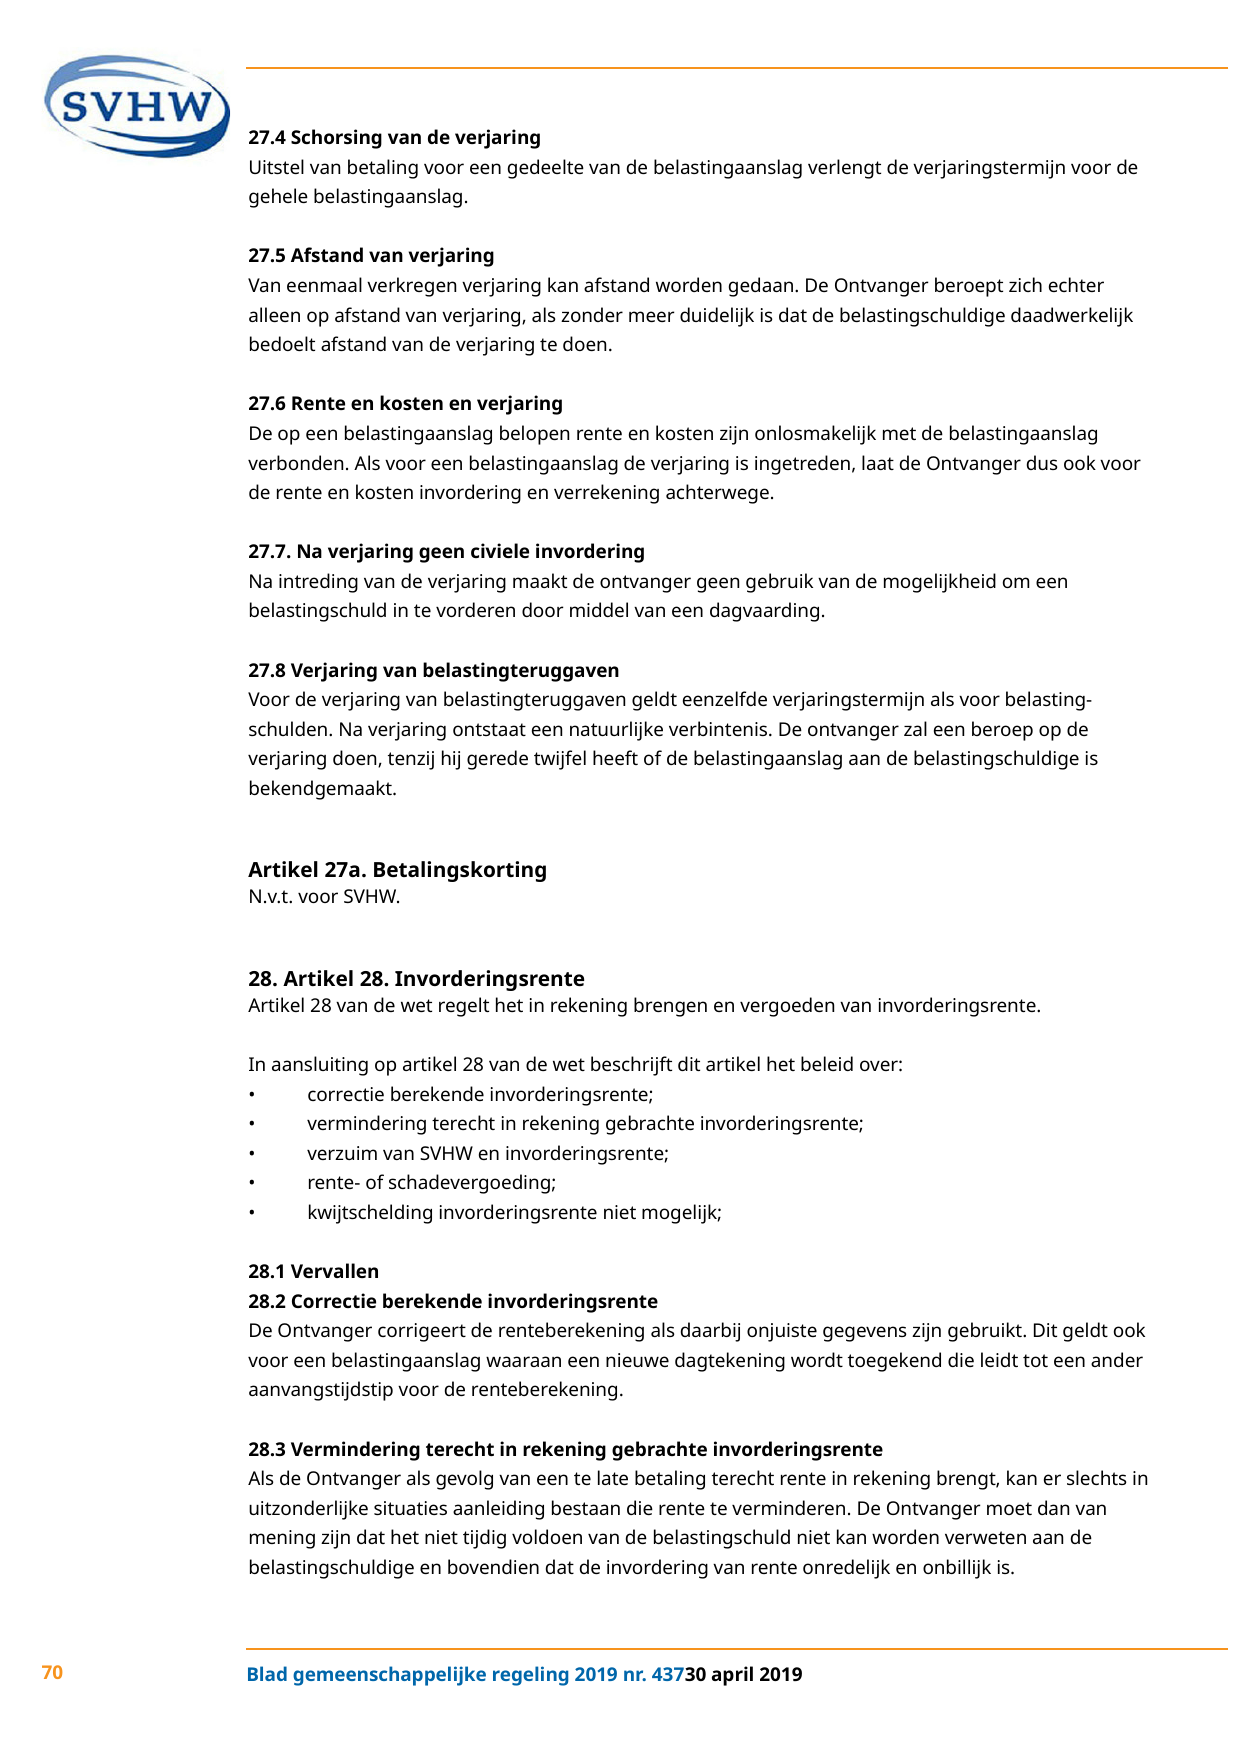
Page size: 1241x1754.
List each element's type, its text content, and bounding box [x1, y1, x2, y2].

picture [41, 47, 231, 172]
text 28.3 Vermindering terecht in rekening gebrachte invorderingsrente [248, 1436, 1152, 1462]
text 28.1 Vervallen [248, 1258, 1152, 1284]
list vermindering terecht in rekening gebrachte invorderingsrente; [248, 1110, 1152, 1136]
text De Ontvanger corrigeert de renteberekening als daarbij onjuiste gegevens zijn gebruikt. Dit geldt ook voor een belastingaanslag waaraan een nieuwe dagtekening wordt toegekend die leidt tot een ander aanvangstijdstip voor de renteberekening. [248, 1317, 1152, 1402]
text 27.5 Afstand van verjaring [248, 243, 1152, 268]
text 27.8 Verjaring van belastingteruggaven [248, 657, 1152, 683]
text Van eenmaal verkregen verjaring kan afstand worden gedaan. De Ontvanger beroept zich echter alleen op afstand van verjaring, als zonder meer duidelijk is dat de belastingschuldige daadwerkelijk bedoelt afstand van de verjaring te doen. [248, 272, 1152, 357]
text Uitstel van betaling voor een gedeelte van de belastingaanslag verlengt de verjaringstermijn voor de gehele belastingaanslag. [248, 154, 1152, 209]
text 28. Artikel 28. Invorderingsrente [248, 964, 1152, 992]
text Voor de verjaring van belastingteruggaven geldt eenzelfde verjaringstermijn als voor belasting-schulden. Na verjaring ontstaat een natuurlijke verbintenis. De ontvanger zal een beroep op de verjaring doen, tenzij hij gerede twijfel heeft of de belastingaanslag aan de belastingschuldige is bekendgemaakt. [248, 686, 1152, 801]
text Artikel 28 van de wet regelt het in rekening brengen en vergoeden van invorderingsrente. [248, 992, 1152, 1018]
text Artikel 27a. Betalingskorting [248, 855, 1152, 884]
text In aansluiting op artikel 28 van de wet beschrijft dit artikel het beleid over: [248, 1051, 1152, 1077]
text 27.6 Rente en kosten en verjaring [248, 391, 1152, 416]
list kwijtschelding invorderingsrente niet mogelijk; [248, 1199, 1152, 1225]
text 28.2 Correctie berekende invorderingsrente [248, 1288, 1152, 1314]
text Als de Ontvanger als gevolg van een te late betaling terecht rente in rekening brengt, kan er slechts in uitzonderlijke situaties aanleiding bestaan die rente te verminderen. De Ontvanger moet dan van mening zijn dat het niet tijdig voldoen van de belastingschuld niet kan worden verweten aan de belastingschuldige en bovendien dat de invordering van rente onredelijk en onbillijk is. [248, 1465, 1152, 1580]
text Na intreding van de verjaring maakt de ontvanger geen gebruik van de mogelijkheid om een belastingschuld in te vorderen door middel van een dagvaarding. [248, 568, 1152, 623]
list rente- of schadevergoeding; [248, 1169, 1152, 1195]
text 27.4 Schorsing van de verjaring [248, 124, 1152, 150]
list correctie berekende invorderingsrente; [248, 1081, 1152, 1107]
list verzuim van SVHW en invorderingsrente; [248, 1140, 1152, 1166]
text N.v.t. voor SVHW. [248, 884, 1152, 909]
text De op een belastingaanslag belopen rente en kosten zijn onlosmakelijk met de belastingaanslag verbonden. Als voor een belastingaanslag de verjaring is ingetreden, laat de Ontvanger dus ook voor de rente en kosten invordering en verrekening achterwege. [248, 420, 1152, 505]
text 27.7. Na verjaring geen civiele invordering [248, 538, 1152, 564]
